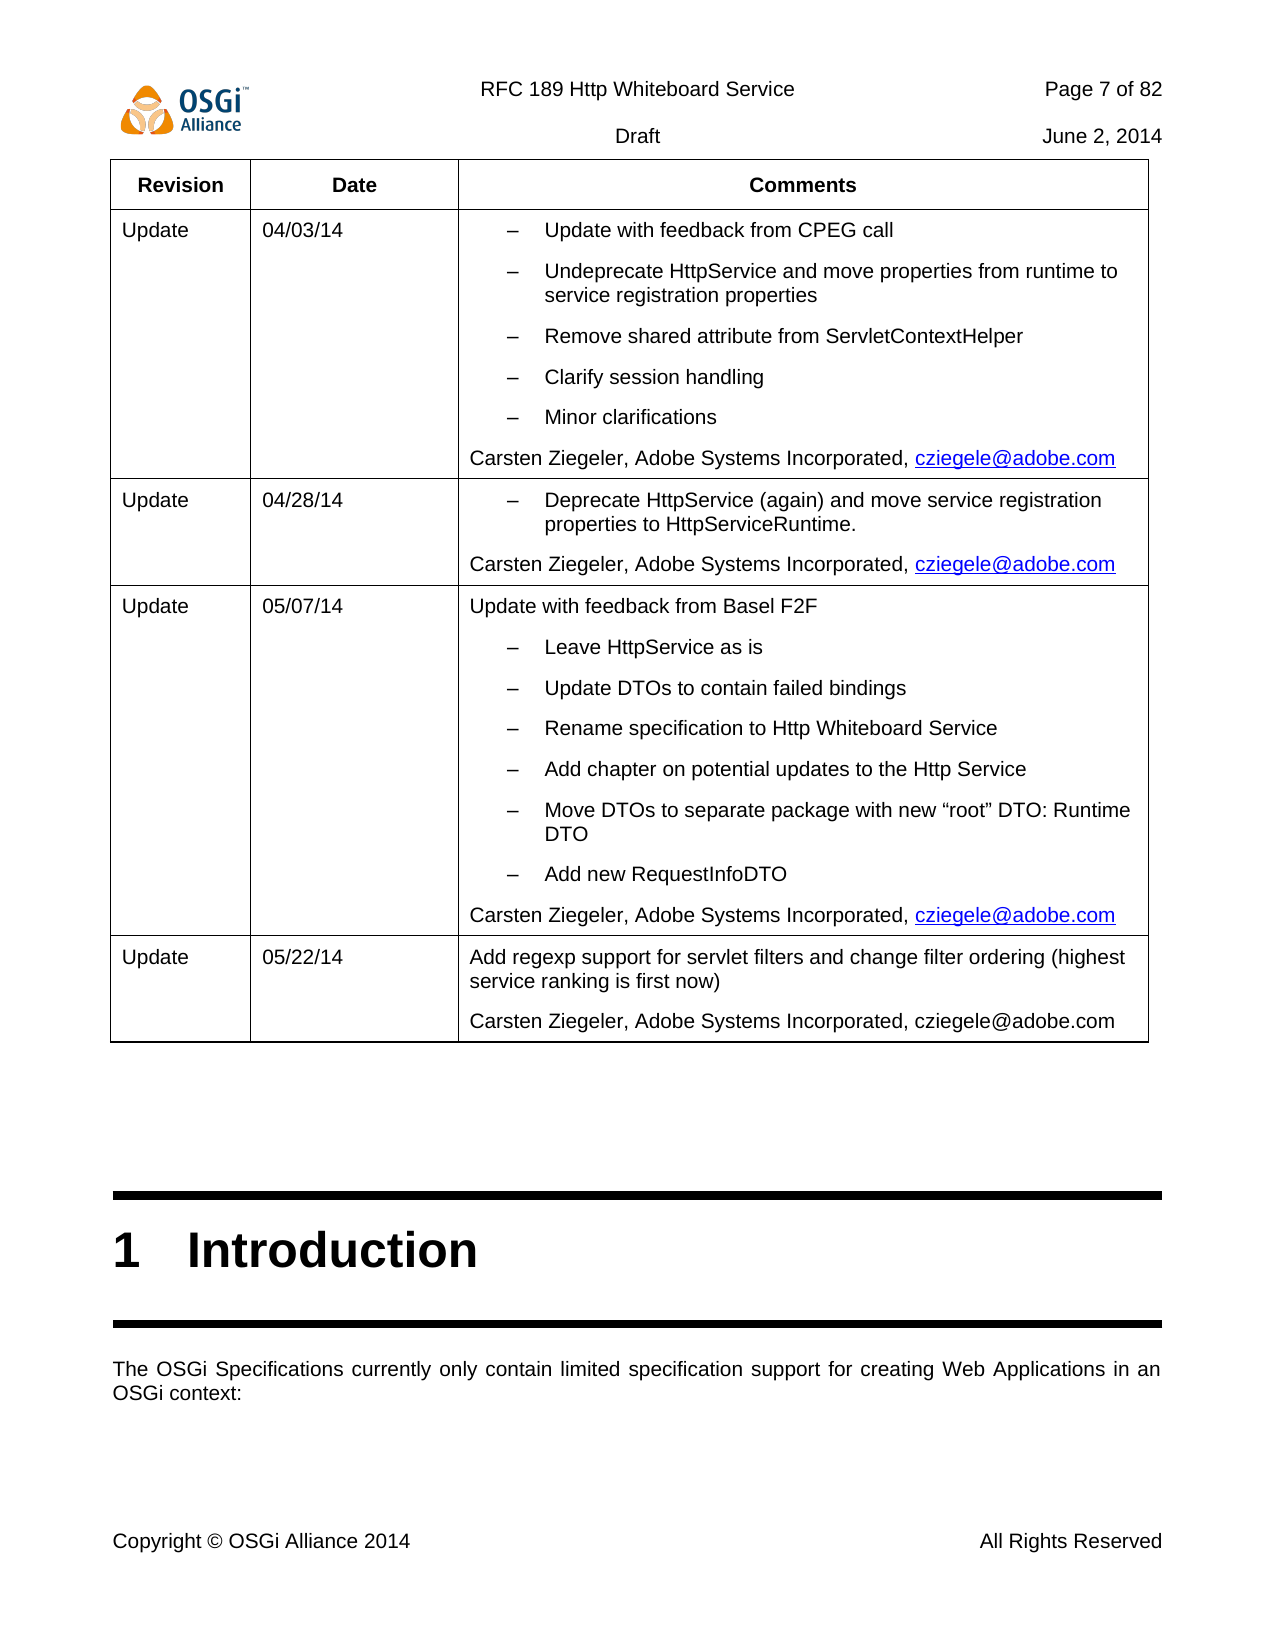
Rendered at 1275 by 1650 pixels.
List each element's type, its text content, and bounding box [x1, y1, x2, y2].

table_cell 03.04.14 [251, 210, 458, 478]
table_cell Add regexp support for servlet filters and change filter ordering (highest service ranking is first now) Carsten Ziegeler, Adobe Systems Incorporated, cziegele@adobe.com [459, 936, 1148, 1041]
table_header Date [251, 160, 458, 209]
table_header Comments [459, 160, 1148, 209]
table_cell Update with feedback from CPEG call Undeprecate HttpService and move properties from runtime to service registration properties Remove shared attribute from ServletContextHelper Clarify session handling Minor clarifications Carsten Ziegeler, Adobe Systems Incorporated, cziegele@adobe.com [459, 210, 1148, 478]
table_cell 22.05.14 [251, 936, 458, 1041]
table_cell Deprecate HttpService (again) and move service registration properties to HttpServiceRuntime. Carsten Ziegeler, Adobe Systems Incorporated, cziegele@adobe.com [459, 479, 1148, 584]
subtitle Introduction [112, 1192, 1162, 1328]
picture [113, 78, 257, 142]
table_cell Update [111, 479, 250, 584]
table_cell 07.05.14 [251, 586, 458, 935]
table_cell Update [111, 586, 250, 935]
text The OSGi Specifications currently only contain limited specification support for creating Web Applications in an OSGi context: [112, 1357, 1162, 1405]
table_cell 28.04.14 [251, 479, 458, 584]
table_cell Update with feedback from Basel F2F Leave HttpService as is Update DTOs to contain failed bindings Rename specification to Http Whiteboard Service Add chapter on potential updates to the Http Service Move DTOs to separate package with new “root” DTO: Runtime DTO Add new RequestInfoDTO Carsten Ziegeler, Adobe Systems Incorporated, cziegele@adobe.com [459, 586, 1148, 935]
table_cell Update [111, 936, 250, 1041]
table_header Revision [111, 160, 250, 209]
table_cell Update [111, 210, 250, 478]
